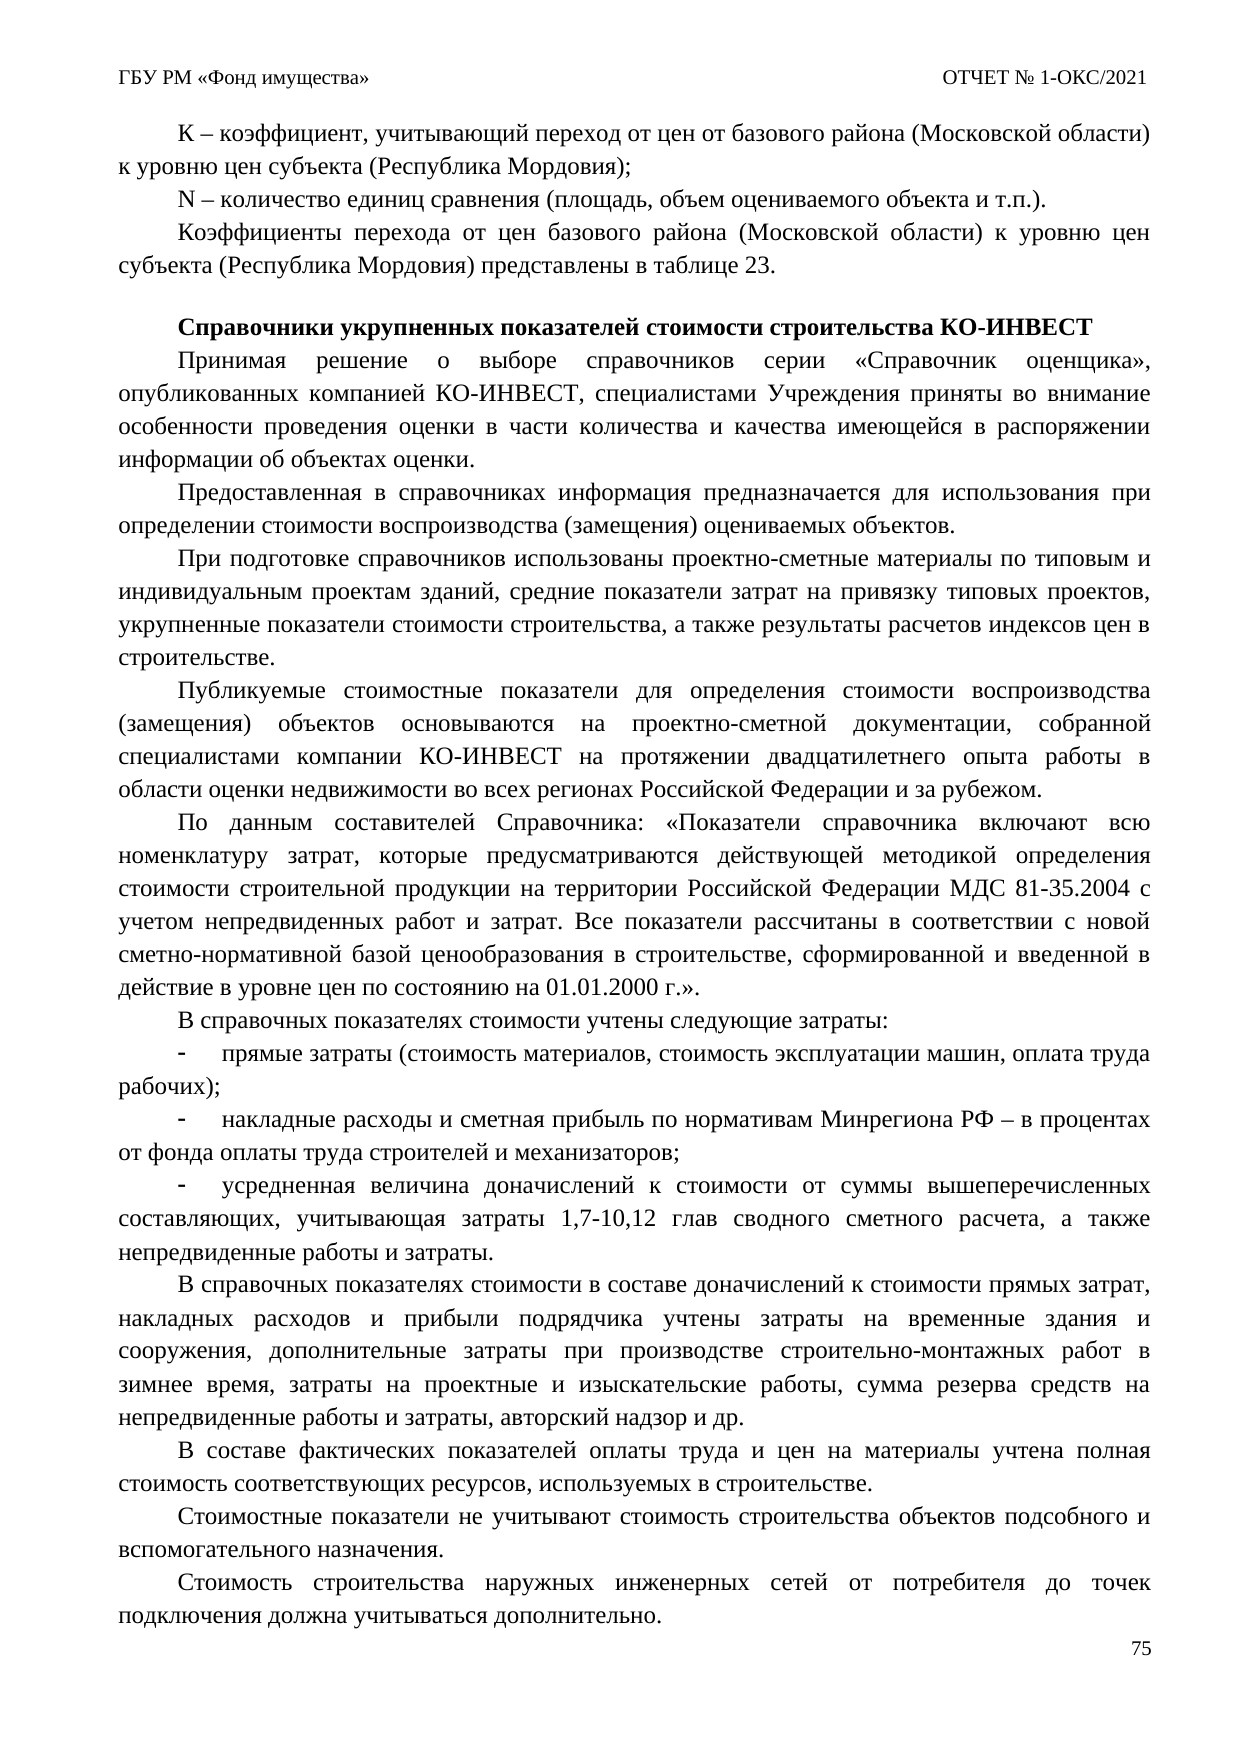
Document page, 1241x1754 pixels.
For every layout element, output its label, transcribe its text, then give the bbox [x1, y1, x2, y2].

text N – количество единиц сравнения (площадь, объем оцениваемого объекта и т.п.). [118, 184, 1152, 213]
text Публикуемые стоимостные показатели для определения стоимости воспроизводства (замещения) объектов основываются на проектно-сметной документации, собранной специалистами компании КО-ИНВЕСТ на протяжении двадцатилетнего опыта работы в области оценки недвижимости во всех регионах Российской Федерации и за рубежом. [118, 675, 1152, 803]
text Коэффициенты перехода от цен базового района (Московской области) к уровню цен субъекта (Республика Мордовия) представлены в таблице 23. [118, 217, 1152, 279]
text В составе фактических показателей оплаты труда и цен на материалы учтена полная стоимость соответствующих ресурсов, используемых в строительстве. [118, 1435, 1152, 1496]
list усредненная величина доначислений к стоимости от суммы вышеперечисленных составляющих, учитывающая затраты 1,7-10,12 глав сводного сметного расчета, а также непредвиденные работы и затраты. [118, 1171, 1152, 1265]
text Стоимость строительства наружных инженерных сетей от потребителя до точек подключения должна учитываться дополнительно. [118, 1567, 1152, 1628]
text Предоставленная в справочниках информация предназначается для использования при определении стоимости воспроизводства (замещения) оцениваемых объектов. [118, 477, 1152, 539]
text В справочных показателях стоимости в составе доначислений к стоимости прямых затрат, накладных расходов и прибыли подрядчика учтены затраты на временные здания и сооружения, дополнительные затраты при производстве строительно-монтажных работ в зимнее время, затраты на проектные и изыскательские работы, сумма резерва средств на непредвиденные работы и затраты, авторский надзор и др. [118, 1269, 1152, 1430]
text При подготовке справочников использованы проектно-сметные материалы по типовым и индивидуальным проектам зданий, средние показатели затрат на привязку типовых проектов, укрупненные показатели стоимости строительства, а также результаты расчетов индексов цен в строительстве. [118, 543, 1152, 671]
text Стоимостные показатели не учитывают стоимость строительства объектов подсобного и вспомогательного назначения. [118, 1501, 1152, 1562]
list накладные расходы и сметная прибыль по нормативам Минрегиона РФ – в процентах от фонда оплаты труда строителей и механизаторов; [118, 1104, 1152, 1166]
text В справочных показателях стоимости учтены следующие затраты: [118, 1005, 1152, 1034]
text Справочники укрупненных показателей стоимости строительства КО-ИНВЕСТ [118, 312, 1152, 341]
text Принимая решение о выборе справочников серии «Справочник оценщика», опубликованных компанией КО-ИНВЕСТ, специалистами Учреждения приняты во внимание особенности проведения оценки в части количества и качества имеющейся в распоряжении информации об объектах оценки. [118, 345, 1152, 473]
list прямые затраты (стоимость материалов, стоимость эксплуатации машин, оплата труда рабочих); [118, 1038, 1152, 1100]
text По данным составителей Справочника: «Показатели справочника включают всю номенклатуру затрат, которые предусматриваются действующей методикой определения стоимости строительной продукции на территории Российской Федерации МДС 81-35.2004 с учетом непредвиденных работ и затрат. Все показатели рассчитаны в соответствии с новой сметно-нормативной базой ценообразования в строительстве, сформированной и введенной в действие в уровне цен по состоянию на 01.01.2000 г.». [118, 807, 1152, 1001]
text К – коэффициент, учитывающий переход от цен от базового района (Московской области) к уровню цен субъекта (Республика Мордовия); [118, 118, 1152, 180]
